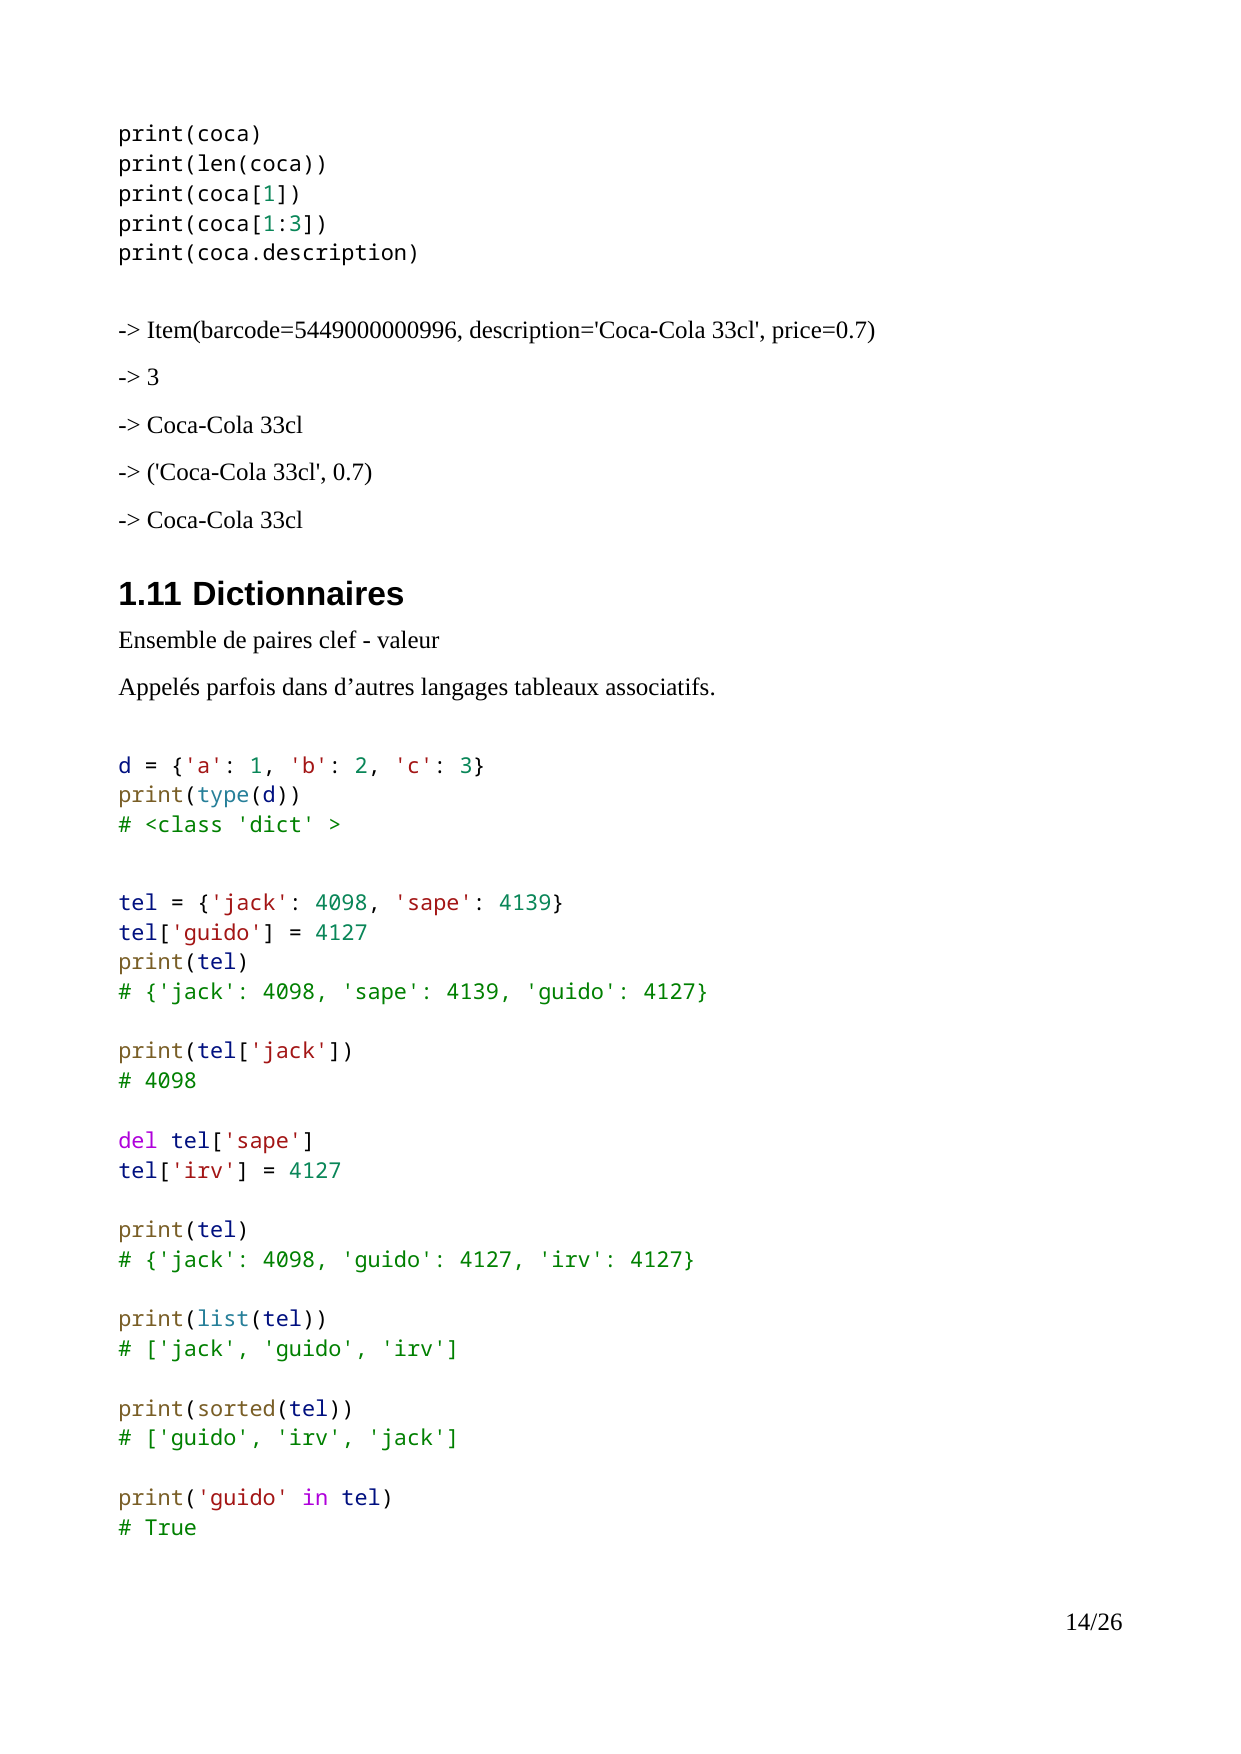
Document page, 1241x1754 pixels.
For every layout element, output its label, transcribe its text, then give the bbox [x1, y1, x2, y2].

text print(coca.description) [118, 237, 1122, 267]
text d = {'a': 1, 'b': 2, 'c': 3} [118, 750, 1122, 779]
text print(tel['jack']) [118, 1036, 1122, 1065]
text print(coca[1]) [118, 178, 1122, 207]
text print(tel) [118, 1214, 1122, 1244]
text -> ('Coca-Cola 33cl', 0.7) [118, 457, 1122, 486]
text tel['guido'] = 4127 [118, 916, 1122, 946]
text print(tel) [118, 946, 1122, 976]
text print(len(coca)) [118, 148, 1122, 178]
text # 4098 [118, 1065, 1122, 1095]
text Appelés parfois dans d’autres langages tableaux associatifs. [118, 672, 1122, 701]
text # {'jack': 4098, 'sape': 4139, 'guido': 4127} [118, 976, 1122, 1006]
text # ['guido', 'irv', 'jack'] [118, 1422, 1122, 1452]
text print(sorted(tel)) [118, 1393, 1122, 1422]
text print(coca) [118, 118, 1122, 148]
text del tel['sape'] [118, 1125, 1122, 1154]
text # <class 'dict' > [118, 809, 1122, 839]
text -> Coca-Cola 33cl [118, 505, 1122, 534]
text print(coca[1:3]) [118, 207, 1122, 237]
text print('guido' in tel) [118, 1482, 1122, 1512]
text tel = {'jack': 4098, 'sape': 4139} [118, 887, 1122, 916]
text # True [118, 1512, 1122, 1541]
text tel['irv'] = 4127 [118, 1154, 1122, 1184]
text -> 3 [118, 362, 1122, 391]
subtitle Dictionnaires [118, 573, 1122, 612]
text print(list(tel)) [118, 1303, 1122, 1333]
text -> Coca-Cola 33cl [118, 410, 1122, 439]
text # ['jack', 'guido', 'irv'] [118, 1333, 1122, 1363]
text -> Item(barcode=5449000000996, description='Coca-Cola 33cl', price=0.7) [118, 315, 1122, 343]
text print(type(d)) [118, 779, 1122, 809]
text Ensemble de paires clef - valeur [118, 625, 1122, 653]
text # {'jack': 4098, 'guido': 4127, 'irv': 4127} [118, 1244, 1122, 1274]
